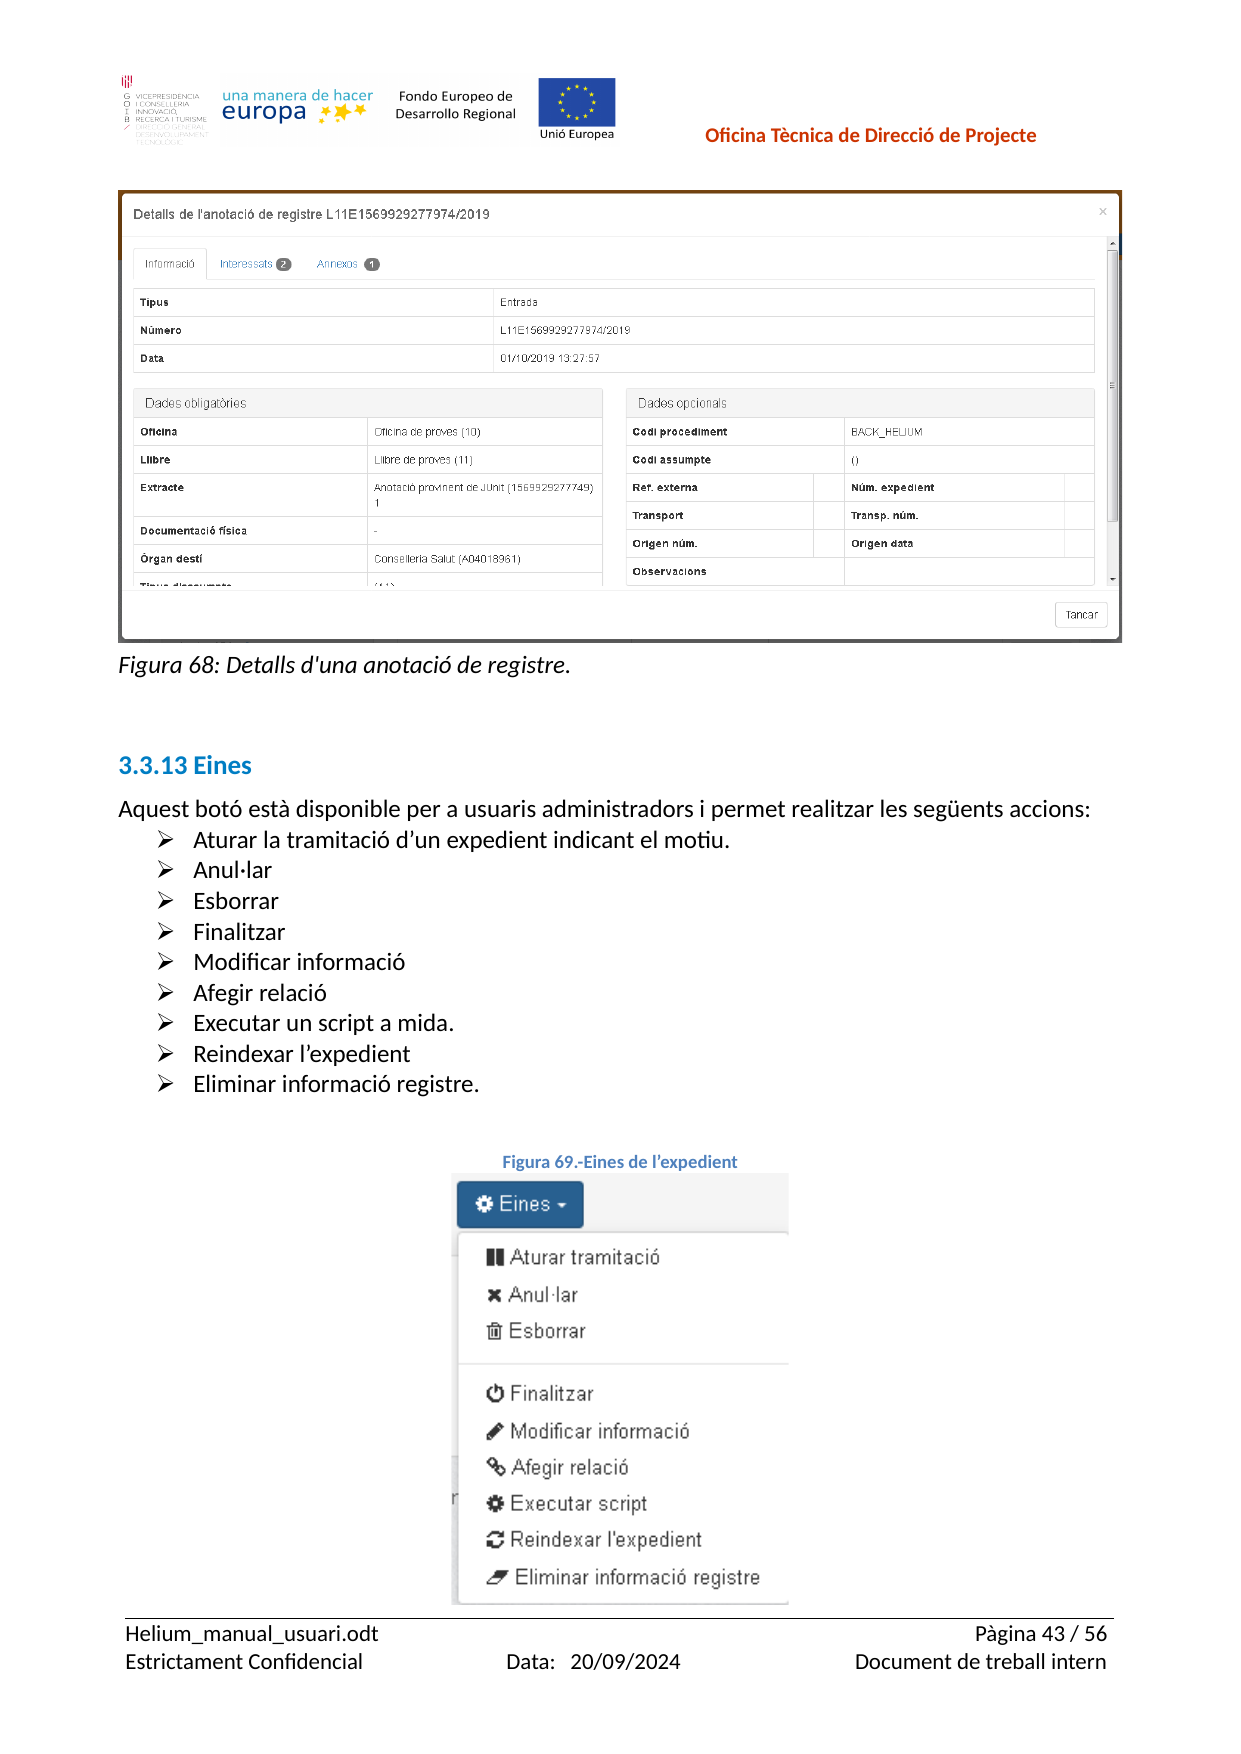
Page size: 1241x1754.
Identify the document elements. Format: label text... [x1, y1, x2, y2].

list Anul·lar [156, 854, 1122, 885]
list Executar un script a mida. [156, 1007, 1122, 1038]
picture [118, 73, 213, 147]
subtitle Eines [118, 748, 1122, 781]
text Aquest botó està disponible per a usuaris administradors i permet realitzar les següents accions: [118, 793, 1122, 824]
picture [219, 73, 621, 147]
list Eliminar informació registre. [156, 1068, 1122, 1099]
list Aturar la tramitació d’un expedient indicant el motiu. [156, 824, 1122, 854]
list Finalitzar [156, 916, 1122, 946]
text Figura 69.-Eines de l’expedient [118, 1150, 1122, 1173]
picture [451, 1173, 789, 1605]
list Esborrar [156, 885, 1122, 916]
text Figura 68: Detalls d'una anotació de registre. [118, 643, 1122, 679]
list Afegir relació [156, 977, 1122, 1007]
list Reindexar l’expedient [156, 1038, 1122, 1068]
picture [118, 190, 1123, 643]
list Modificar informació [156, 946, 1122, 977]
